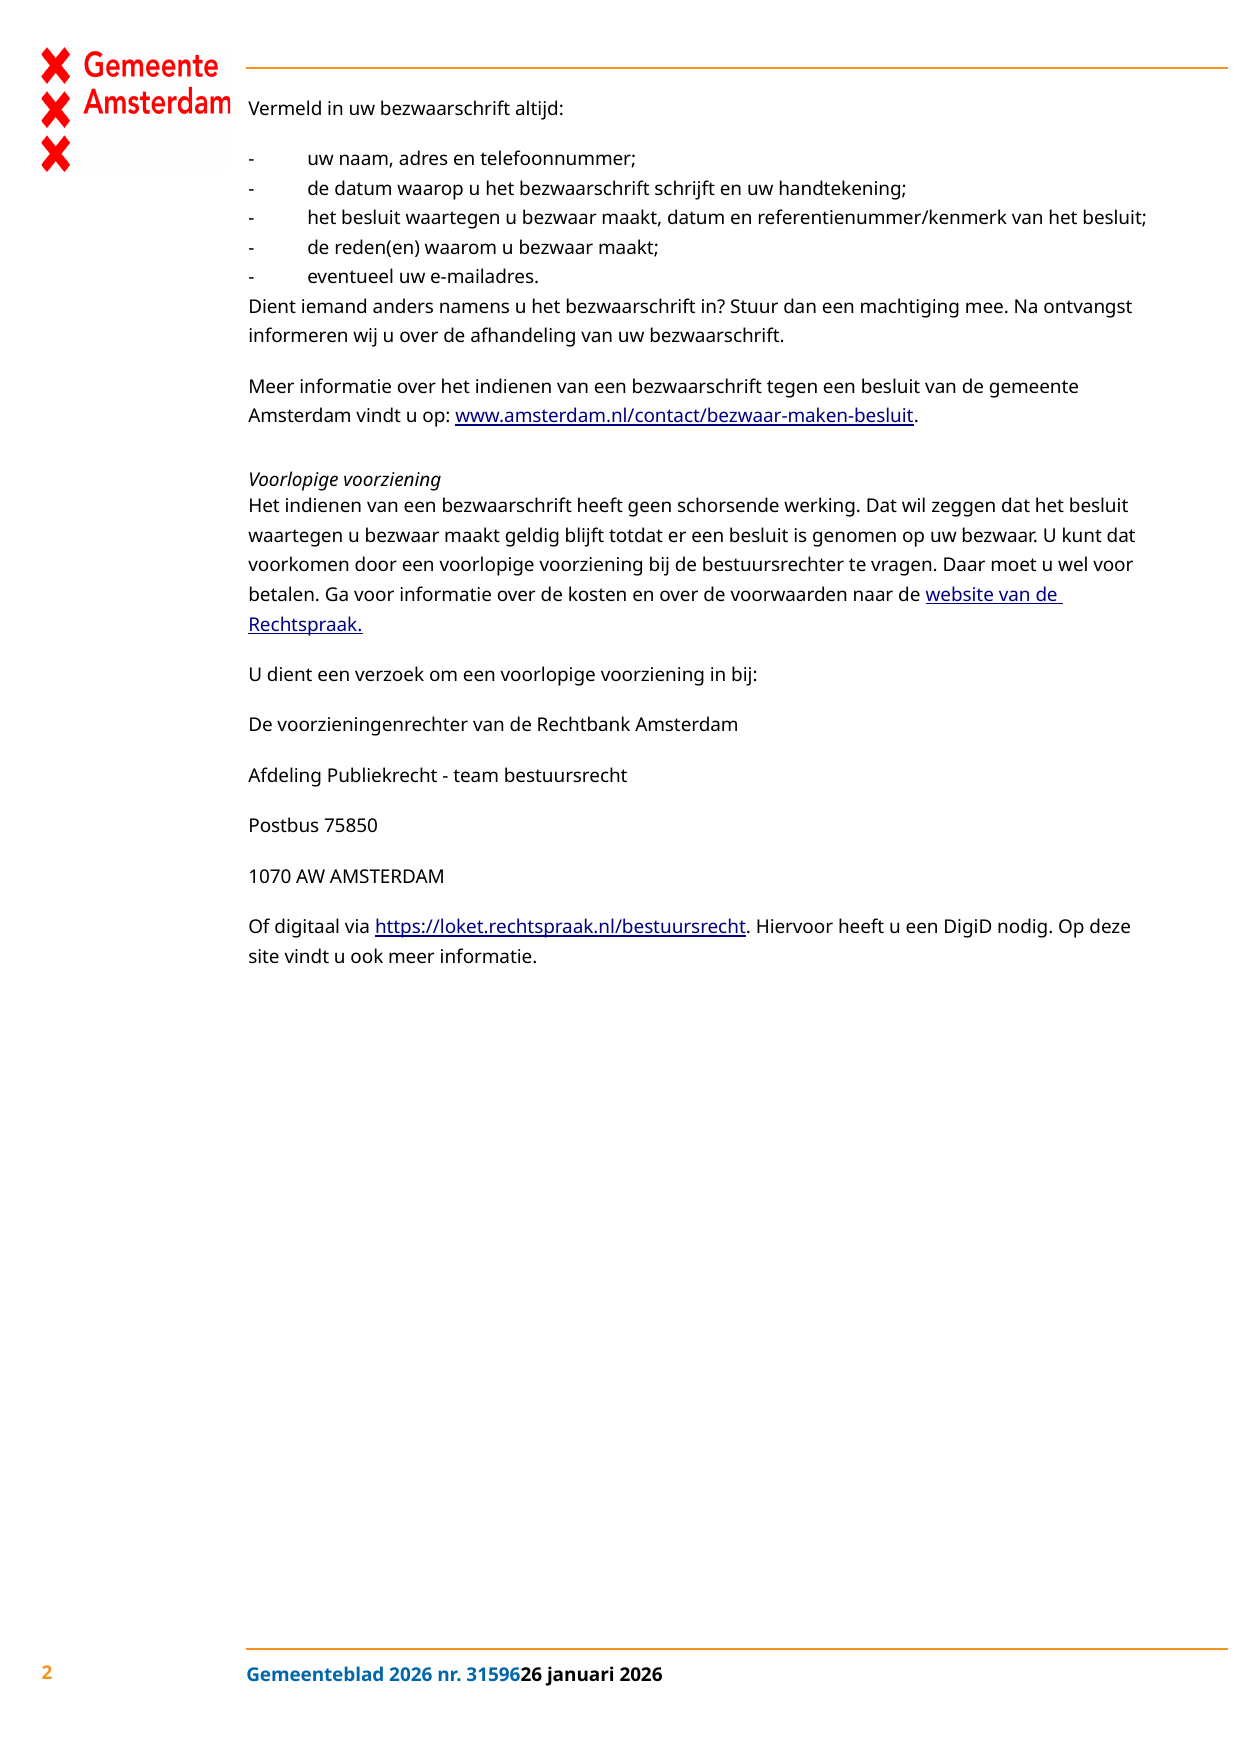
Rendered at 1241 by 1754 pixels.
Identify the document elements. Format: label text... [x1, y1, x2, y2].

text Voorlopige voorziening [248, 467, 1152, 492]
list het besluit waartegen u bezwaar maakt, datum en referentienummer/kenmerk van het besluit; [248, 204, 1152, 230]
list de datum waarop u het bezwaarschrift schrijft en uw handtekening; [248, 175, 1152, 201]
text Het indienen van een bezwaarschrift heeft geen schorsende werking. Dat wil zeggen dat het besluit waartegen u bezwaar maakt geldig blijft totdat er een besluit is genomen op uw bezwaar. U kunt dat voorkomen door een voorlopige voorziening bij de bestuursrechter te vragen. Daar moet u wel voor betalen. Ga voor informatie over de kosten en over de voorwaarden naar de website van de Rechtspraak. [248, 492, 1152, 636]
text Meer informatie over het indienen van een bezwaarschrift tegen een besluit van de gemeente Amsterdam vindt u op: www.amsterdam.nl/contact/bezwaar-maken-besluit. [248, 373, 1152, 428]
text De voorzieningenrechter van de Rechtbank Amsterdam [248, 712, 1152, 737]
list de reden(en) waarom u bezwaar maakt; [248, 234, 1152, 260]
text 1070 AW AMSTERDAM [248, 863, 1152, 888]
text Afdeling Publiekrecht - team bestuursrecht [248, 762, 1152, 788]
list uw naam, adres en telefoonnummer; [248, 145, 1152, 171]
text Vermeld in uw bezwaarschrift altijd: [248, 95, 1152, 121]
text U dient een verzoek om een voorlopige voorziening in bij: [248, 661, 1152, 687]
picture [41, 47, 231, 172]
list eventueel uw e-mailadres. [248, 263, 1152, 289]
text Dient iemand anders namens u het bezwaarschrift in? Stuur dan een machtiging mee. Na ontvangst informeren wij u over de afhandeling van uw bezwaarschrift. [248, 293, 1152, 348]
text Of digitaal via https://loket.rechtspraak.nl/bestuursrecht. Hiervoor heeft u een DigiD nodig. Op deze site vindt u ook meer informatie. [248, 913, 1152, 968]
text Postbus 75850 [248, 812, 1152, 838]
